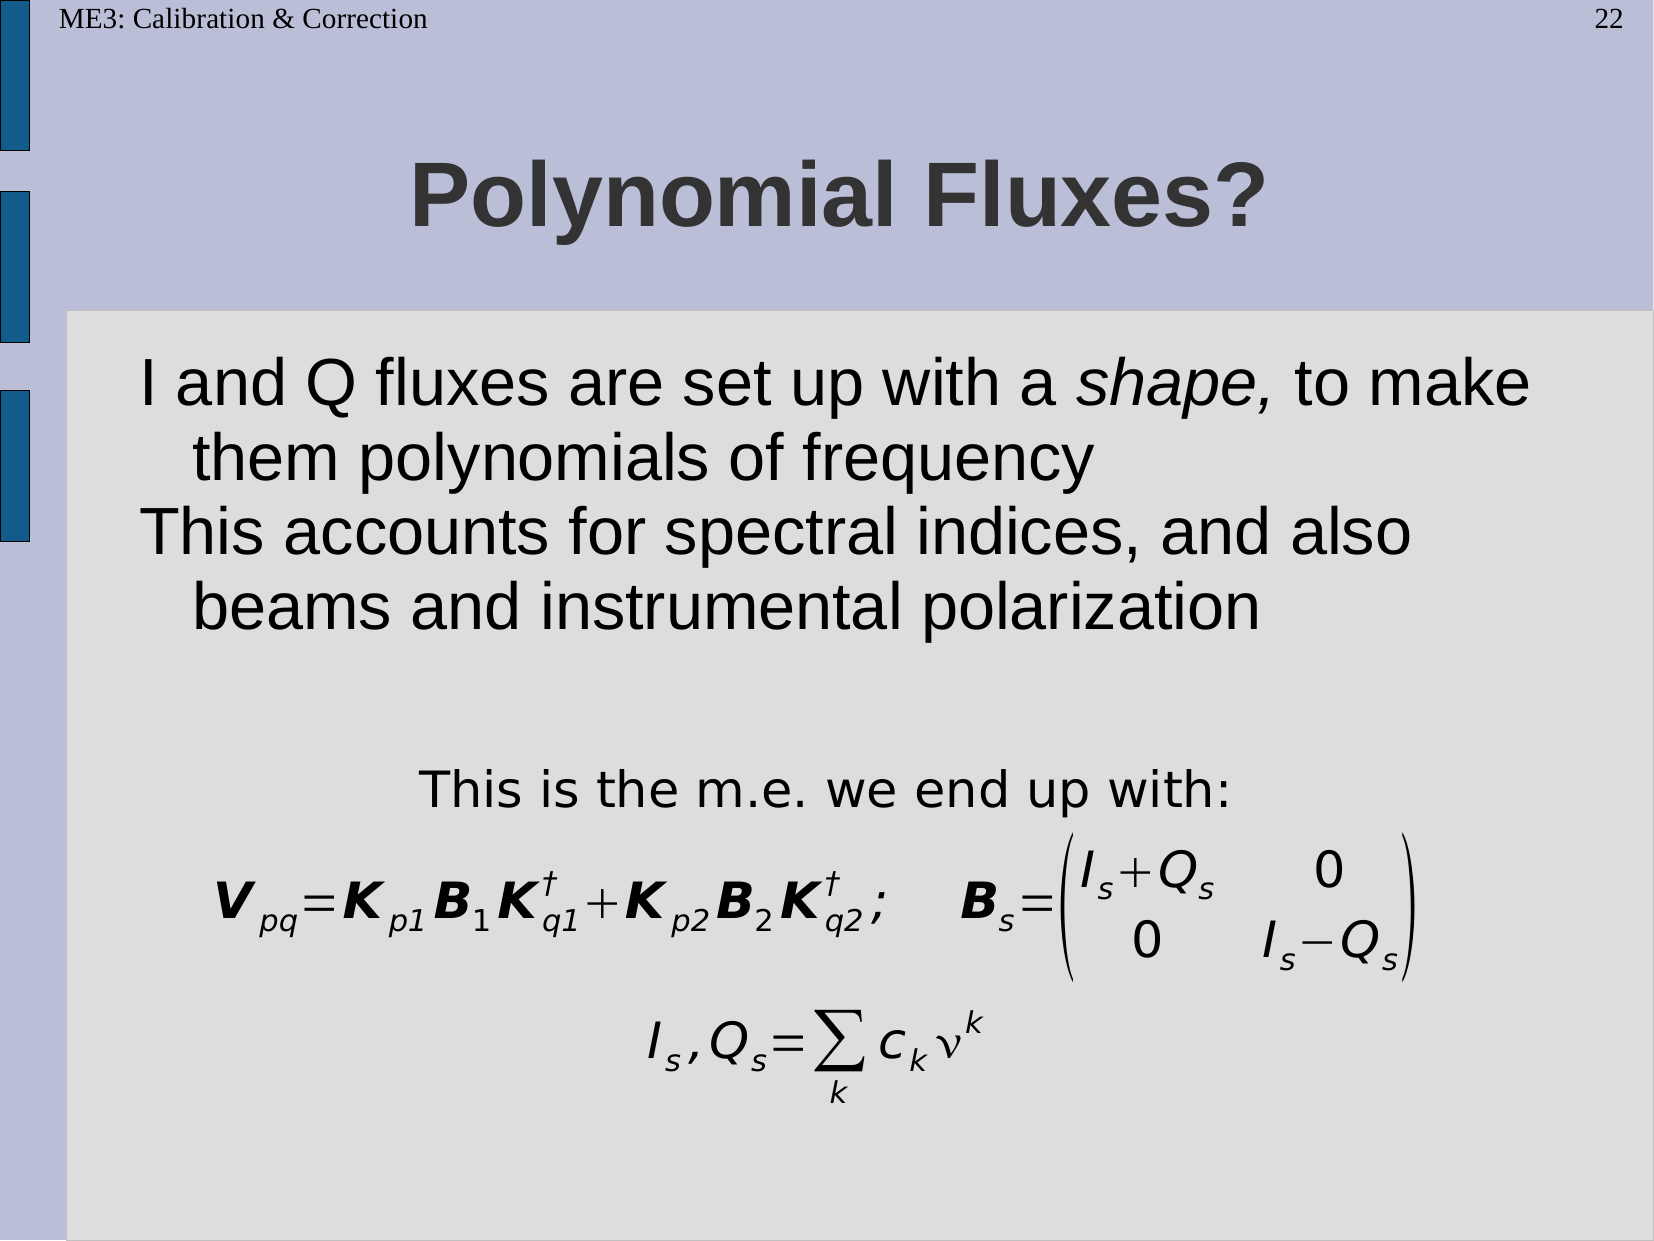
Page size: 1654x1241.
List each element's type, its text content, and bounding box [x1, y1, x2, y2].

list I and Q fluxes are set up with a shape, to make them polynomials of frequency This accounts for spectral indices, and also beams and instrumental polarization [121, 344, 1625, 1112]
title Polynomial Fluxes? [121, 98, 1534, 291]
chart [206, 738, 1427, 1112]
